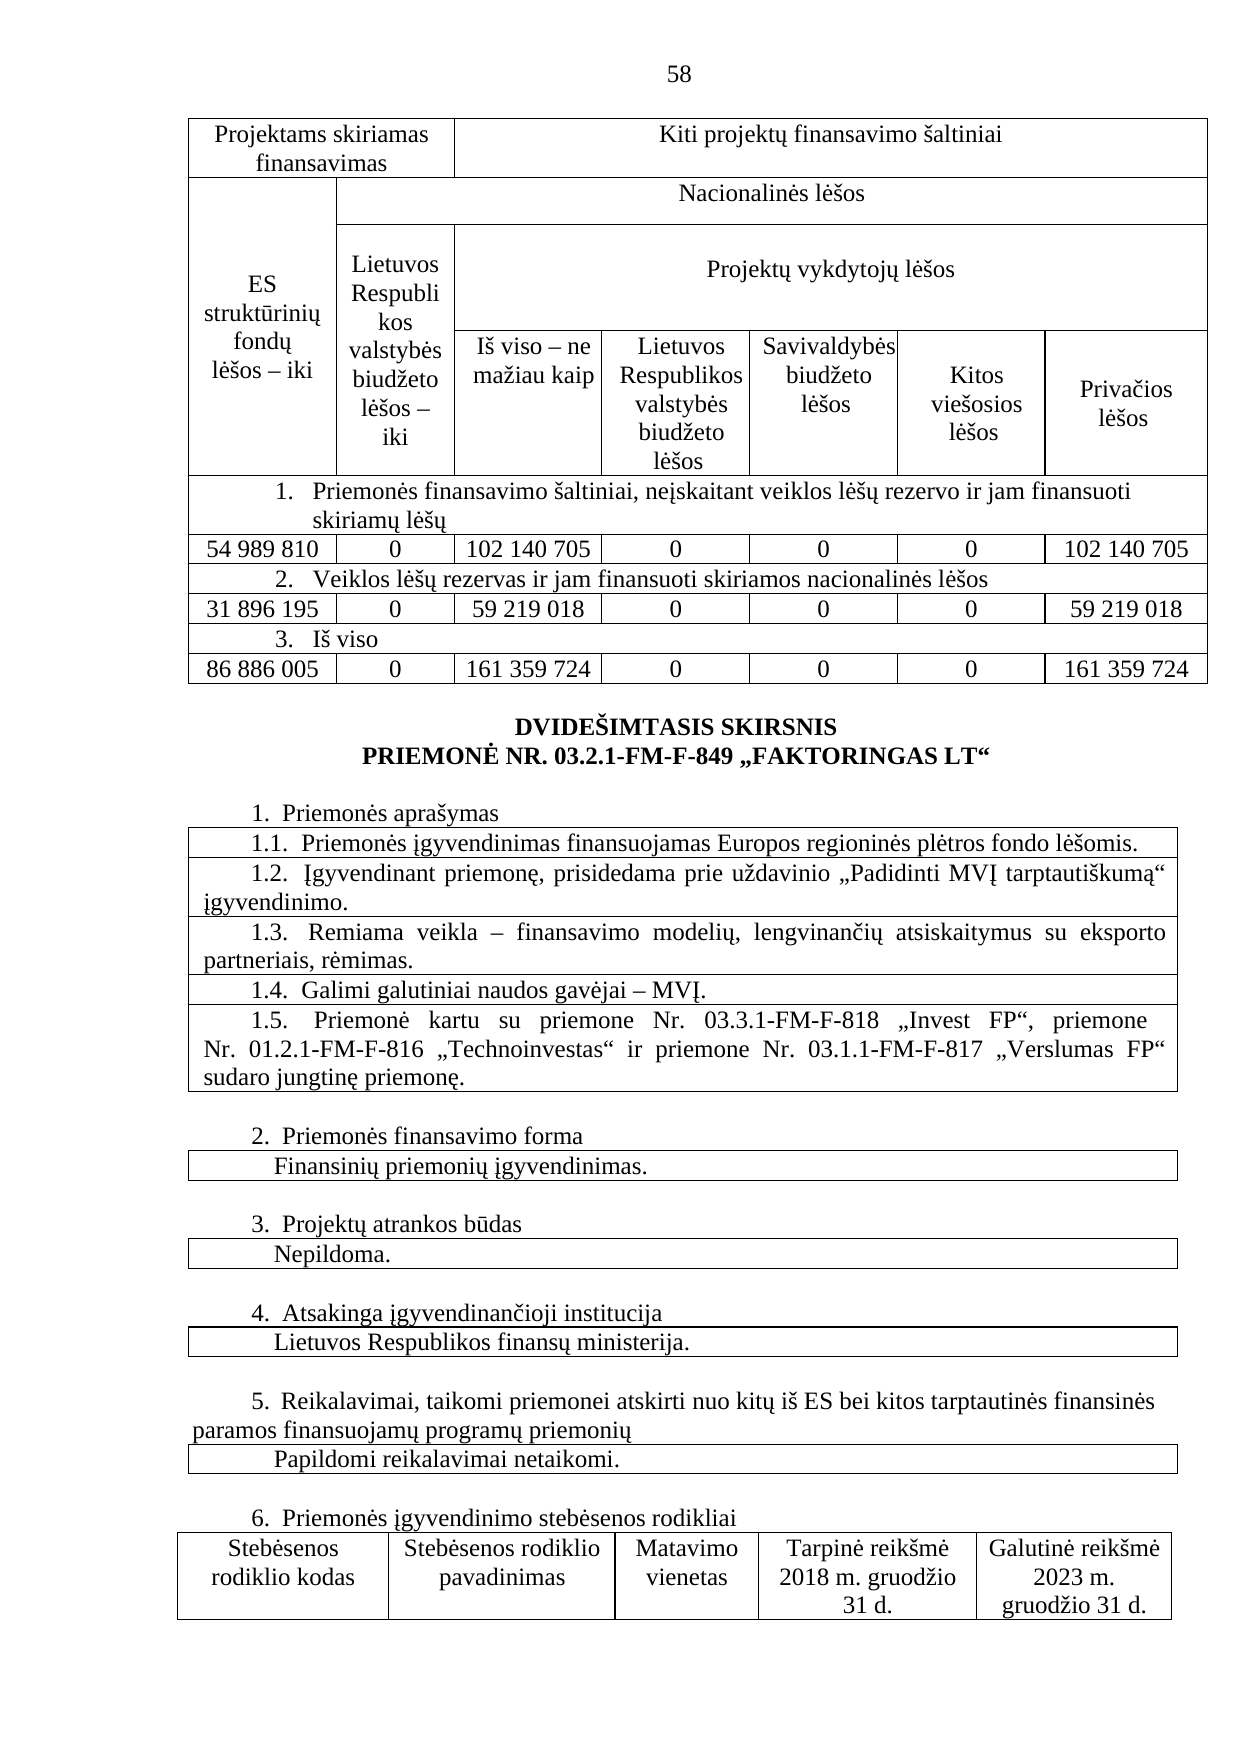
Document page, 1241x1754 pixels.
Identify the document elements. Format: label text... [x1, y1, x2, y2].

table_header Finansinių priemonių įgyvendinimas. [189, 1151, 1177, 1179]
table_cell 0 [898, 535, 1044, 563]
text 5. Reikalavimai, taikomi priemonei atskirti nuo kitų iš ES bei kitos tarptautinės finansinės paramos finansuojamų programų priemonių [192, 1386, 1181, 1443]
table_cell 161 359 724 [455, 654, 601, 682]
text 2. Priemonės finansavimo forma [251, 1121, 1181, 1150]
table_cell 59 219 018 [455, 594, 601, 623]
text 1. Priemonės aprašymas [251, 798, 1181, 827]
table_cell Projektų vykdytojų lėšos [455, 225, 1207, 330]
table_cell 54 989 810 [189, 535, 336, 563]
table_cell 0 [750, 654, 897, 682]
table_cell Lietuvos Respublikos valstybės biudžeto lėšos [602, 331, 749, 475]
table_header Kiti projektų finansavimo šaltiniai [455, 119, 1207, 177]
text 3. Projektų atrankos būdas [251, 1209, 1181, 1238]
table_cell 3. Iš viso [189, 624, 1207, 653]
table_header Papildomi reikalavimai netaikomi. [189, 1445, 1177, 1473]
text DVIDEŠIMTASIS SKIRSNIS [177, 712, 1181, 741]
table_header Projektams skiriamas finansavimas [189, 119, 454, 177]
table_cell 102 140 705 [1046, 535, 1207, 563]
table_header Stebėsenos rodiklio pavadinimas [389, 1533, 614, 1619]
table_cell 0 [602, 654, 749, 682]
table_cell Savivaldybės biudžeto lėšos [750, 331, 897, 475]
table_cell 2. Veiklos lėšų rezervas ir jam finansuoti skiriamos nacionalinės lėšos [189, 564, 1207, 593]
text PRIEMONĖ NR. 03.2.1-FM-F-849 „FAKTORINGAS LT“ [177, 741, 1181, 770]
table_cell 161 359 724 [1046, 654, 1207, 682]
table_cell Nacionalinės lėšos [337, 178, 1207, 224]
table_header Lietuvos Respublikos finansų ministerija. [189, 1328, 1177, 1356]
table_cell 1.3. Remiama veikla – finansavimo modelių, lengvinančių atsiskaitymus su eksporto partneriais, rėmimas. [189, 917, 1177, 974]
table_cell 0 [750, 594, 897, 623]
table_cell 0 [337, 535, 454, 563]
table_cell Iš viso – ne mažiau kaip [455, 331, 601, 475]
table_cell 0 [750, 535, 897, 563]
table_cell Privačios lėšos [1046, 331, 1207, 475]
table_cell 1.5. Priemonė kartu su priemone Nr. 03.3.1-FM-F-818 „Invest FP“, priemone Nr. 01.2.1-FM-F-816 „Technoinvestas“ ir priemone Nr. 03.1.1-FM-F-817 „Verslumas FP“ sudaro jungtinę priemonę. [189, 1005, 1177, 1091]
text 6. Priemonės įgyvendinimo stebėsenos rodikliai [251, 1503, 1181, 1532]
table_header Matavimo vienetas [616, 1533, 758, 1619]
table_cell Lietuvos Respublikos valstybės biudžeto lėšos – iki [337, 225, 454, 475]
table_header Nepildoma. [189, 1239, 1177, 1268]
table_cell 0 [898, 654, 1044, 682]
table_cell 1.4. Galimi galutiniai naudos gavėjai – MVĮ. [189, 975, 1177, 1004]
table_cell 102 140 705 [455, 535, 601, 563]
table_cell 31 896 195 [189, 594, 336, 623]
table_cell 86 886 005 [189, 654, 336, 682]
table_cell 1.2. Įgyvendinant priemonę, prisidedama prie uždavinio „Padidinti MVĮ tarptautiškumą“ įgyvendinimo. [189, 858, 1177, 916]
table_cell 0 [337, 594, 454, 623]
table_cell 59 219 018 [1046, 594, 1207, 623]
table_cell Kitos viešosios lėšos [898, 331, 1044, 475]
table_cell 0 [337, 654, 454, 682]
text 4. Atsakinga įgyvendinančioji institucija [251, 1298, 1181, 1326]
table_header 1.1. Priemonės įgyvendinimas finansuojamas Europos regioninės plėtros fondo lėšomis. [189, 828, 1177, 857]
table_cell 1. Priemonės finansavimo šaltiniai, neįskaitant veiklos lėšų rezervo ir jam finansuoti skiriamų lėšų [189, 476, 1207, 533]
table_header Galutinė reikšmė 2023 m. gruodžio 31 d. [977, 1533, 1171, 1619]
table_cell 0 [602, 594, 749, 623]
table_header Tarpinė reikšmė 2018 m. gruodžio 31 d. [759, 1533, 976, 1619]
table_cell 0 [898, 594, 1044, 623]
table_cell 0 [602, 535, 749, 563]
table_header Stebėsenos rodiklio kodas [178, 1533, 388, 1619]
table_cell ES struktūrinių fondų lėšos – iki [189, 178, 336, 475]
